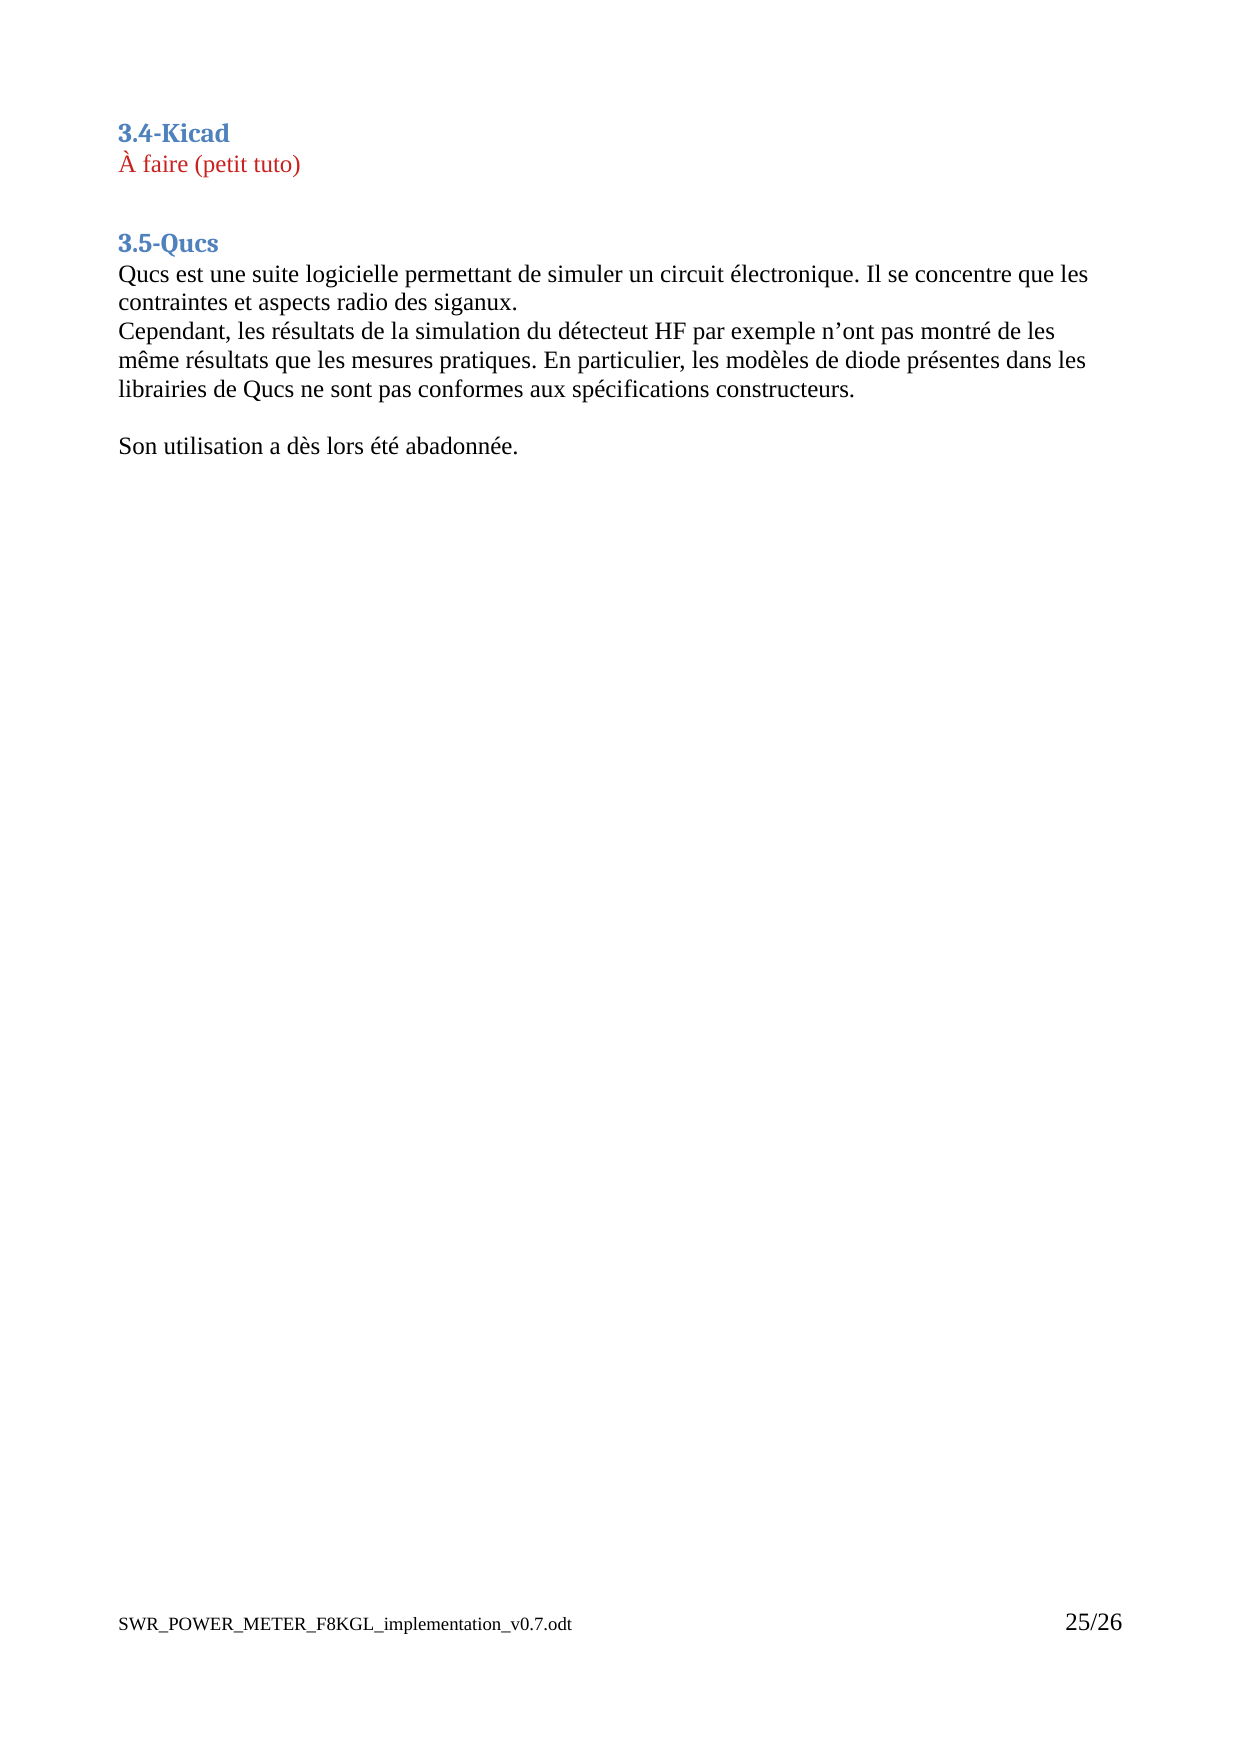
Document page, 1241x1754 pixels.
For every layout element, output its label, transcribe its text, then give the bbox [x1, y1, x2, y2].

text Qucs est une suite logicielle permettant de simuler un circuit électronique. Il se concentre que les contraintes et aspects radio des siganux. [118, 259, 1122, 316]
subtitle 3.4-Kicad [118, 118, 1122, 149]
text À faire (petit tuto) [118, 149, 1122, 178]
text Cependant, les résultats de la simulation du détecteut HF par exemple n’ont pas montré de les même résultats que les mesures pratiques. En particulier, les modèles de diode présentes dans les librairies de Qucs ne sont pas conformes aux spécifications constructeurs. [118, 316, 1122, 402]
text Son utilisation a dès lors été abadonnée. [118, 431, 1122, 460]
subtitle 3.5-Qucs [118, 228, 1122, 259]
